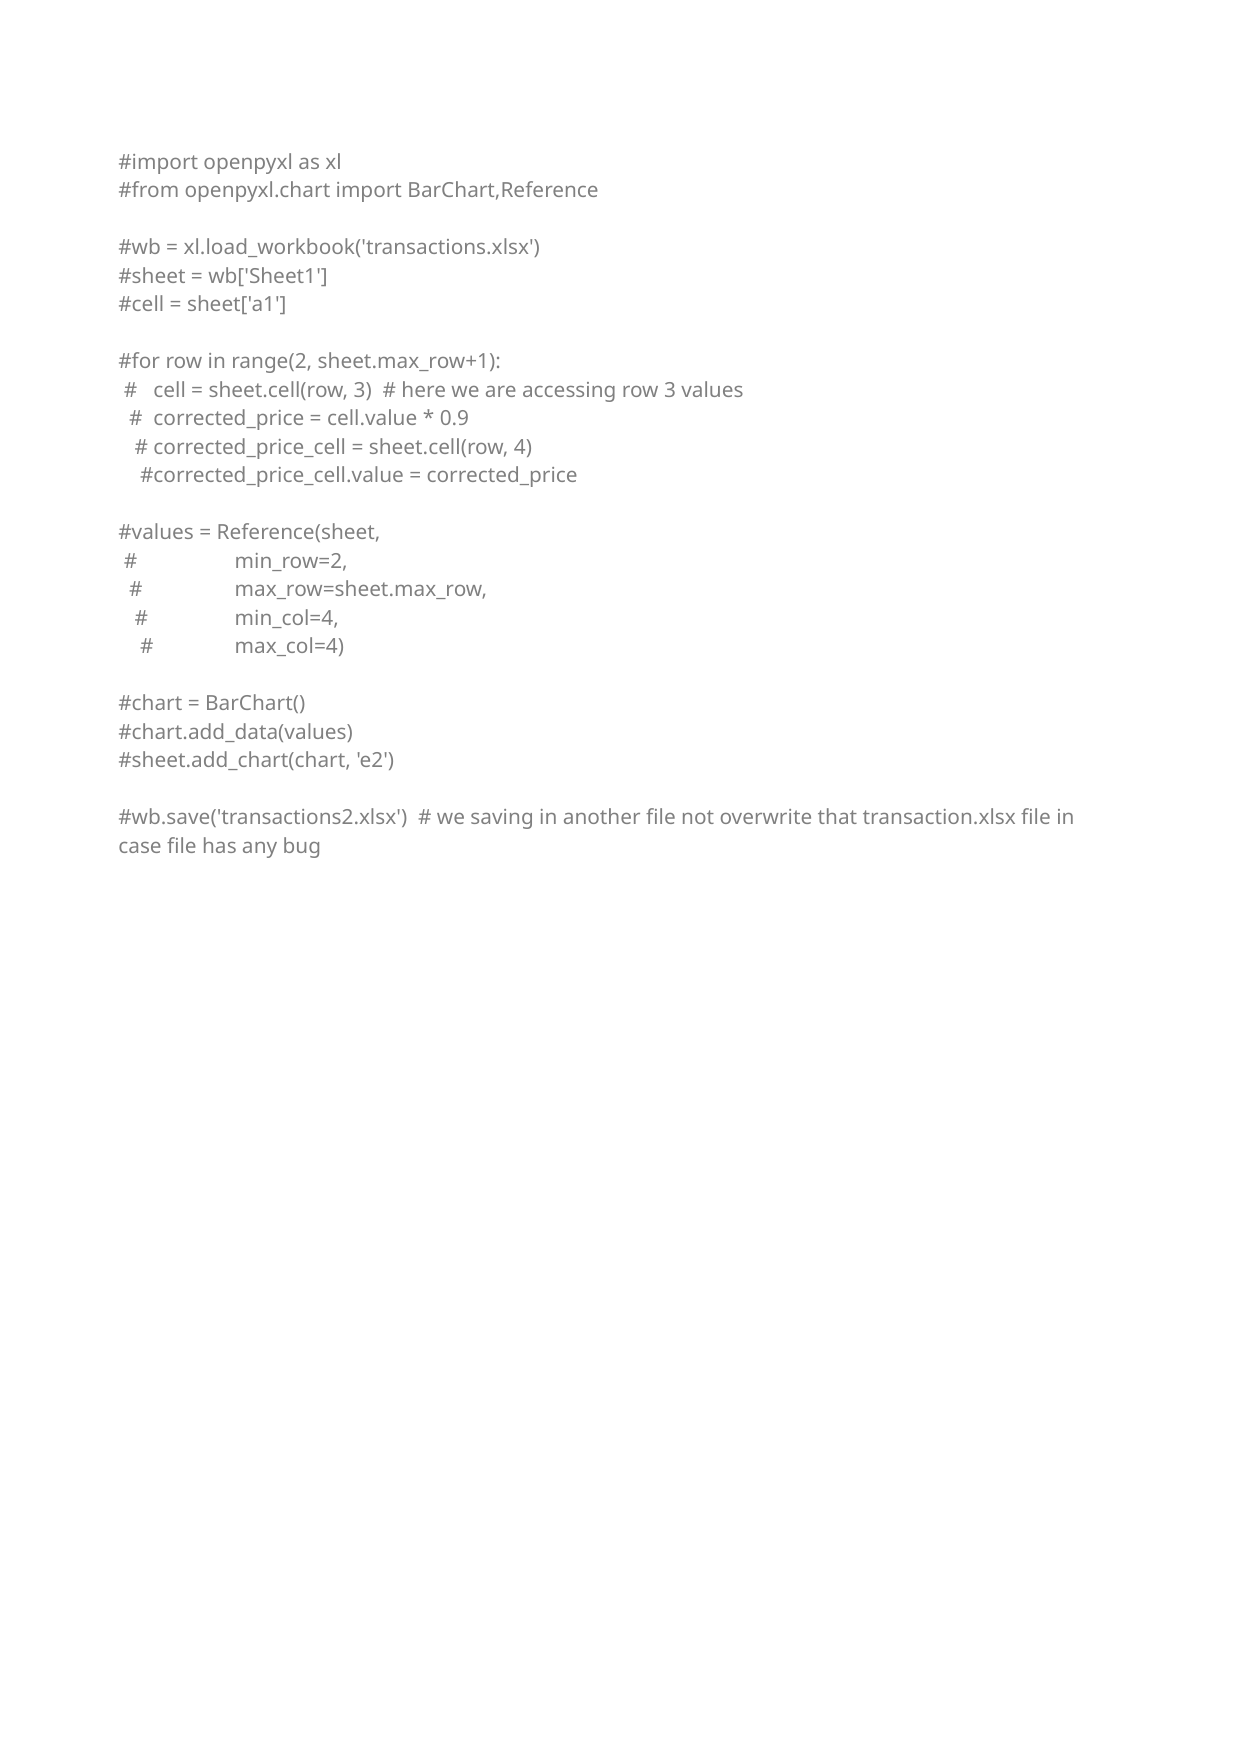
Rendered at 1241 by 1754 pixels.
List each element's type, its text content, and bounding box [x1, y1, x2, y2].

text #import openpyxl as xl #from openpyxl.chart import BarChart,Reference #wb = xl.load_workbook('transactions.xlsx') #sheet = wb['Sheet1'] #cell = sheet['a1'] #for row in range(2, sheet.max_row+1): # cell = sheet.cell(row, 3) # here we are accessing row 3 values # corrected_price = cell.value * 0.9 # corrected_price_cell = sheet.cell(row, 4) #corrected_price_cell.value = corrected_price #values = Reference(sheet, # min_row=2, # max_row=sheet.max_row, # min_col=4, # max_col=4) #chart = BarChart() #chart.add_data(values) #sheet.add_chart(chart, 'e2') #wb.save('transactions2.xlsx') # we saving in another file not overwrite that transaction.xlsx file in case file has any bug [118, 118, 1122, 917]
